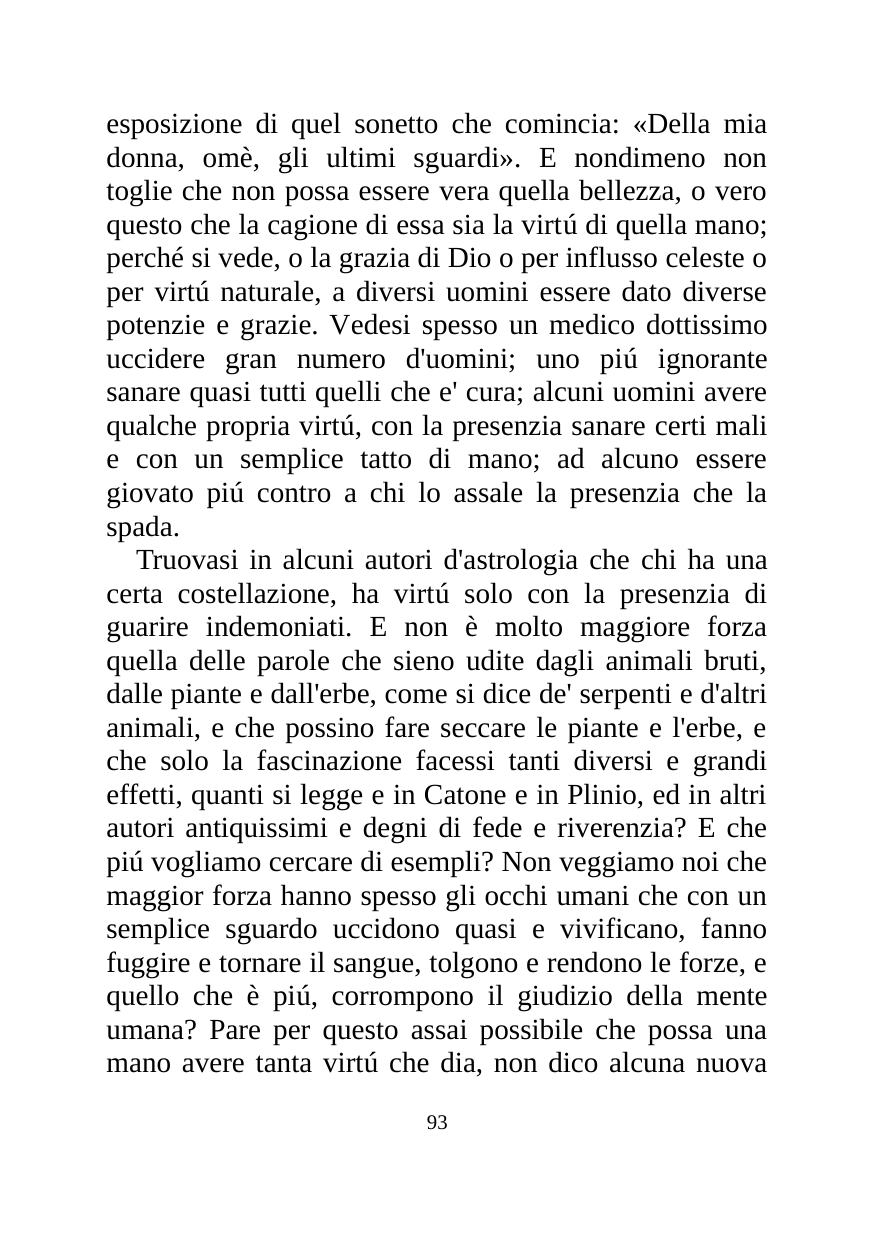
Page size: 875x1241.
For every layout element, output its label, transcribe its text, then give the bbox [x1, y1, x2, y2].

text Truovasi in alcuni autori d'astrologia che chi ha una certa costellazione, ha virtú solo con la presenzia di guarire indemoniati. E non è molto maggiore forza quella delle parole che sieno udite dagli animali bruti, dalle piante e dall'erbe, come si dice de' serpenti e d'altri animali, e che possino fare seccare le piante e l'erbe, e che solo la fascinazione facessi tanti diversi e grandi effetti, quanti si legge e in Catone e in Plinio, ed in altri autori antiquissimi e degni di fede e riverenzia? E che piú vogliamo cercare di esempli? Non veggiamo noi che maggior forza hanno spesso gli occhi umani che con un semplice sguardo uccidono quasi e vivificano, fanno fuggire e tornare il sangue, tolgono e rendono le forze, e quello che è piú, corrompono il giudizio della mente umana? Pare per questo assai possibile che possa una mano avere tanta virtú che dia, non dico alcuna nuova [106, 542, 768, 1079]
text esposizione di quel sonetto che comincia: «Della mia donna, omè, gli ultimi sguardi». E nondimeno non toglie che non possa essere vera quella bellezza, o vero questo che la cagione di essa sia la virtú di quella mano; perché si vede, o la grazia di Dio o per influsso celeste o per virtú naturale, a diversi uomini essere dato diverse potenzie e grazie. Vedesi spesso un medico dottissimo uccidere gran numero d'uomini; uno piú ignorante sanare quasi tutti quelli che e' cura; alcuni uomini avere qualche propria virtú, con la presenzia sanare certi mali e con un semplice tatto di mano; ad alcuno essere giovato piú contro a chi lo assale la presenzia che la spada. [106, 106, 768, 542]
